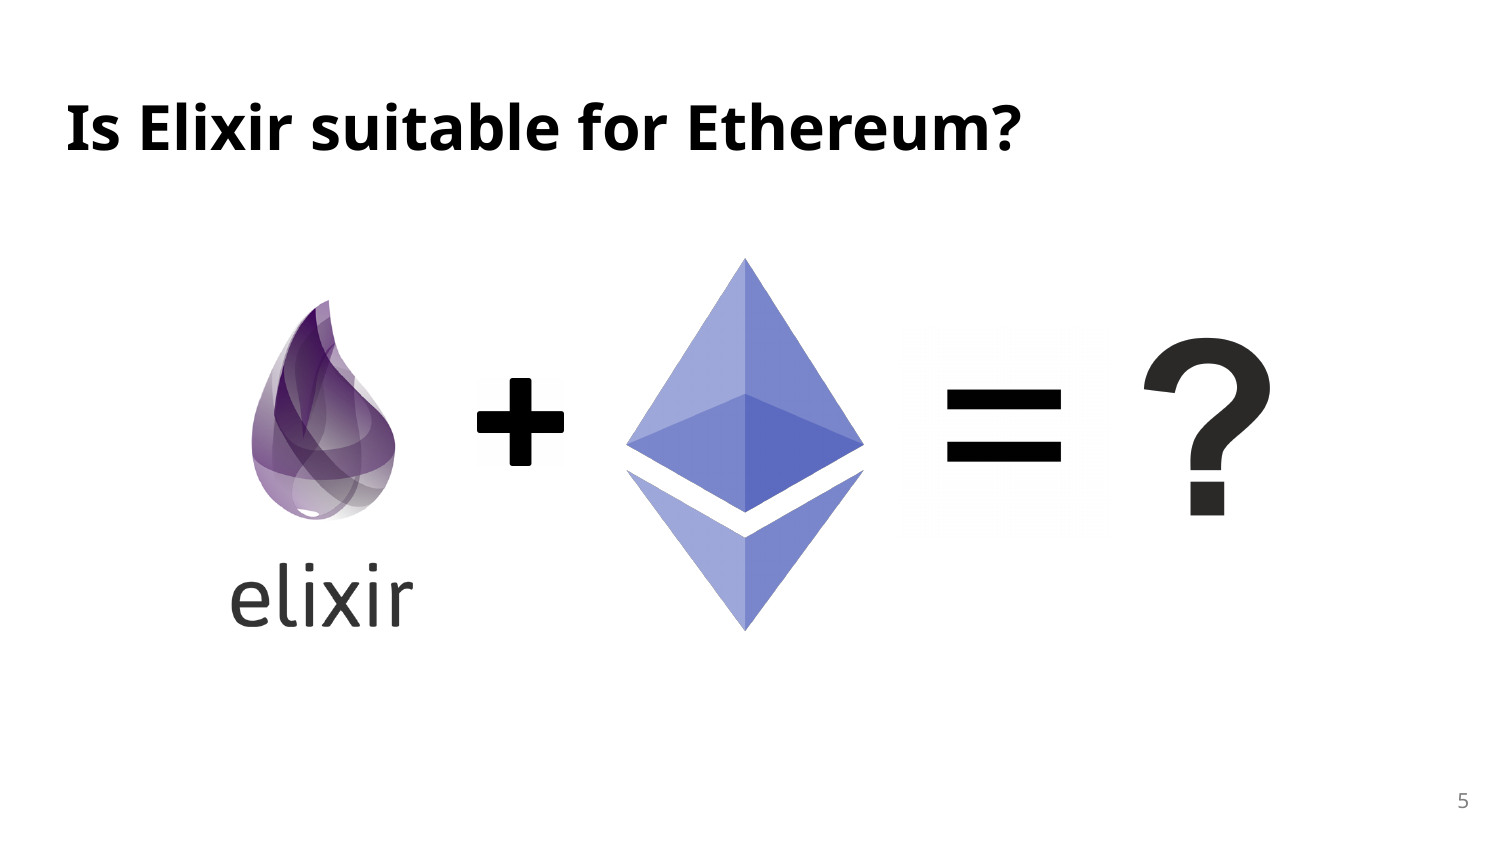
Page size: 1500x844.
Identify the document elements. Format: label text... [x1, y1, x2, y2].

picture [51, 241, 1390, 666]
title Is Elixir suitable for Ethereum? [51, 72, 1449, 176]
slide_number [1394, 769, 1484, 834]
